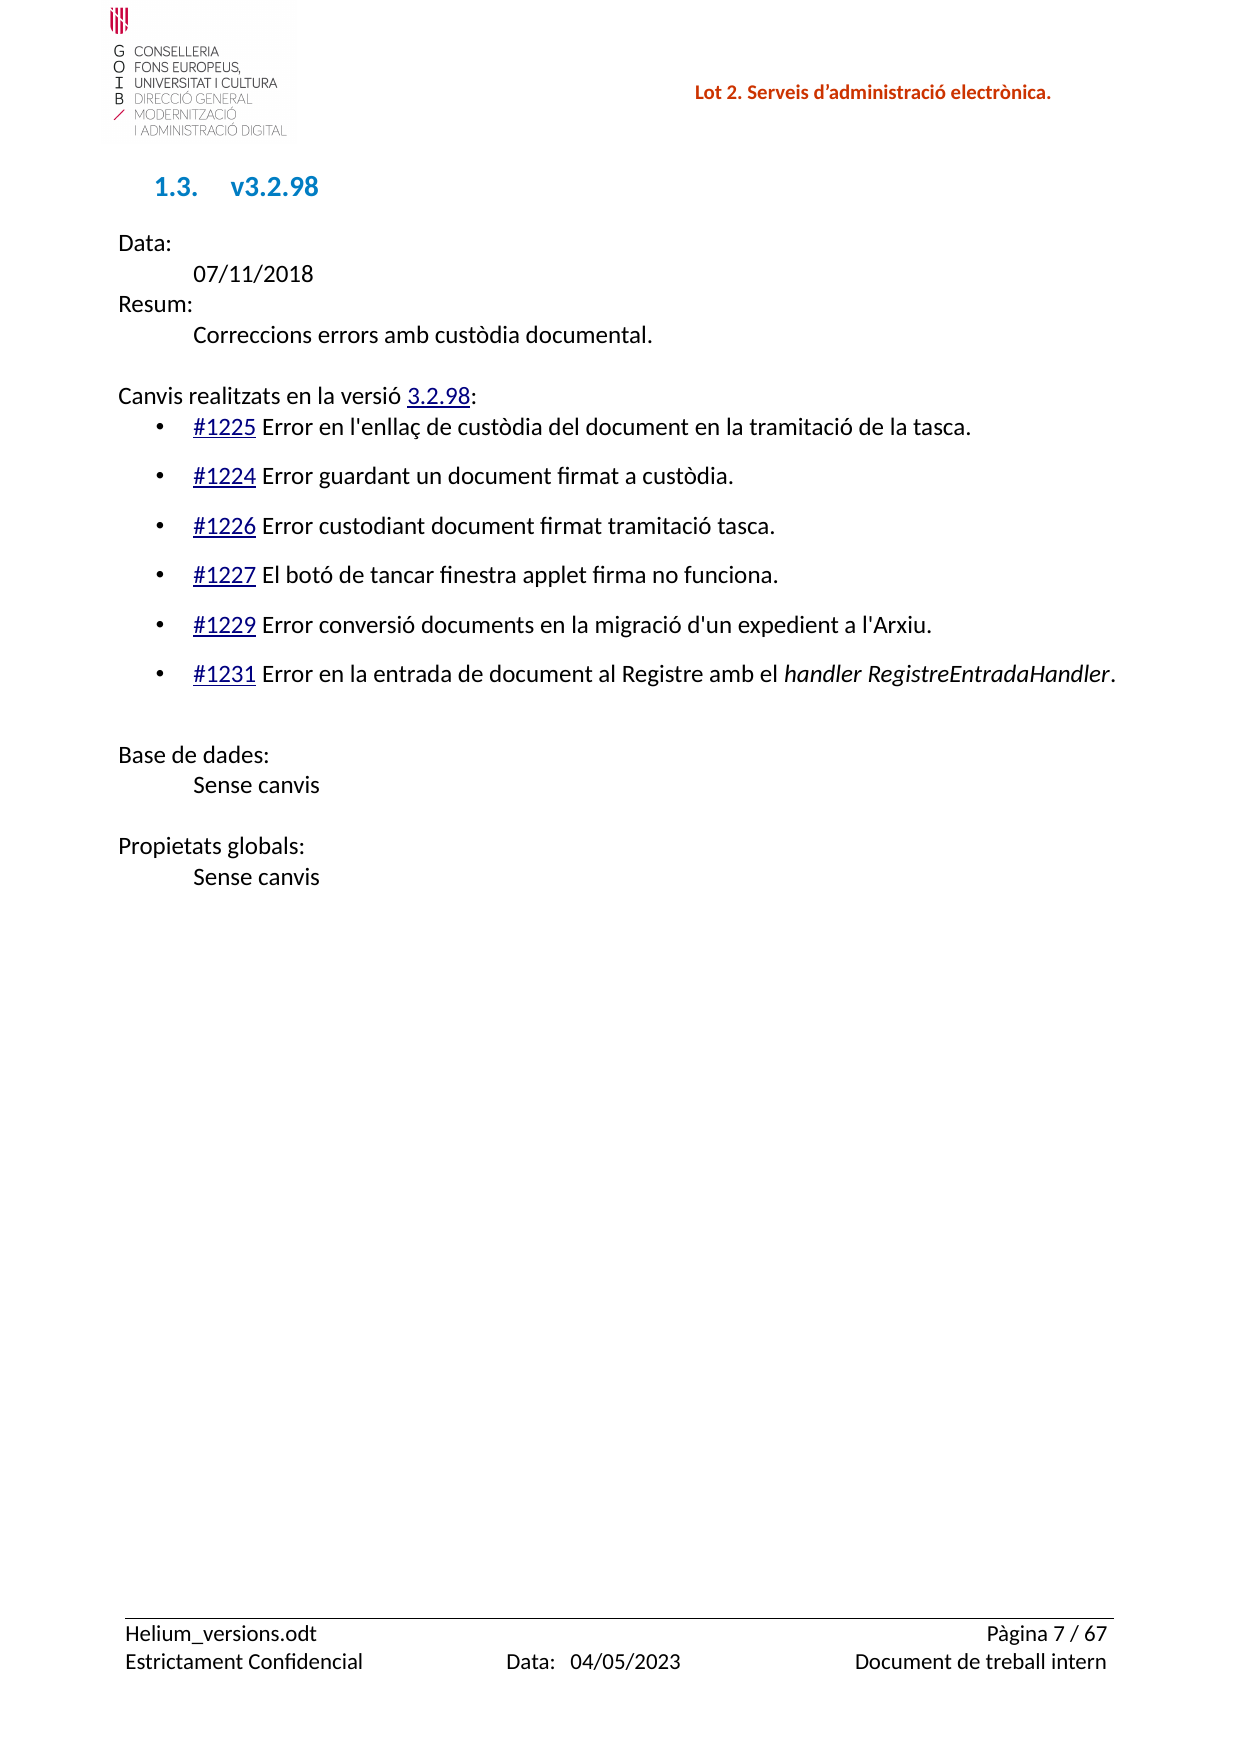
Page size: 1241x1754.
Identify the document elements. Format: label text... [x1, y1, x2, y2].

list #1227 El botó de tancar finestra applet firma no funciona. [156, 559, 1122, 590]
list #1226 Error custodiant document firmat tramitació tasca. [156, 510, 1122, 540]
text Resum: [118, 289, 1122, 319]
subtitle v3.2.98 [153, 168, 1122, 204]
text Correccions errors amb custòdia documental. [118, 319, 1122, 350]
text Sense canvis [118, 861, 1122, 891]
text Sense canvis [118, 769, 1122, 800]
text Propietats globals: [118, 830, 1122, 861]
list #1229 Error conversió documents en la migració d'un expedient a l'Arxiu. [156, 609, 1122, 639]
text 07/11/2018 [118, 258, 1122, 289]
text Canvis realitzats en la versió 3.2.98: [118, 380, 1122, 411]
list #1224 Error guardant un document firmat a custòdia. [156, 460, 1122, 491]
text Data: [118, 228, 1122, 258]
text Base de dades: [118, 739, 1122, 769]
list #1231 Error en la entrada de document al Registre amb el handler RegistreEntradaHandler. [156, 659, 1122, 689]
list #1225 Error en l'enllaç de custòdia del document en la tramitació de la tasca. [156, 411, 1122, 441]
picture [100, 0, 297, 144]
